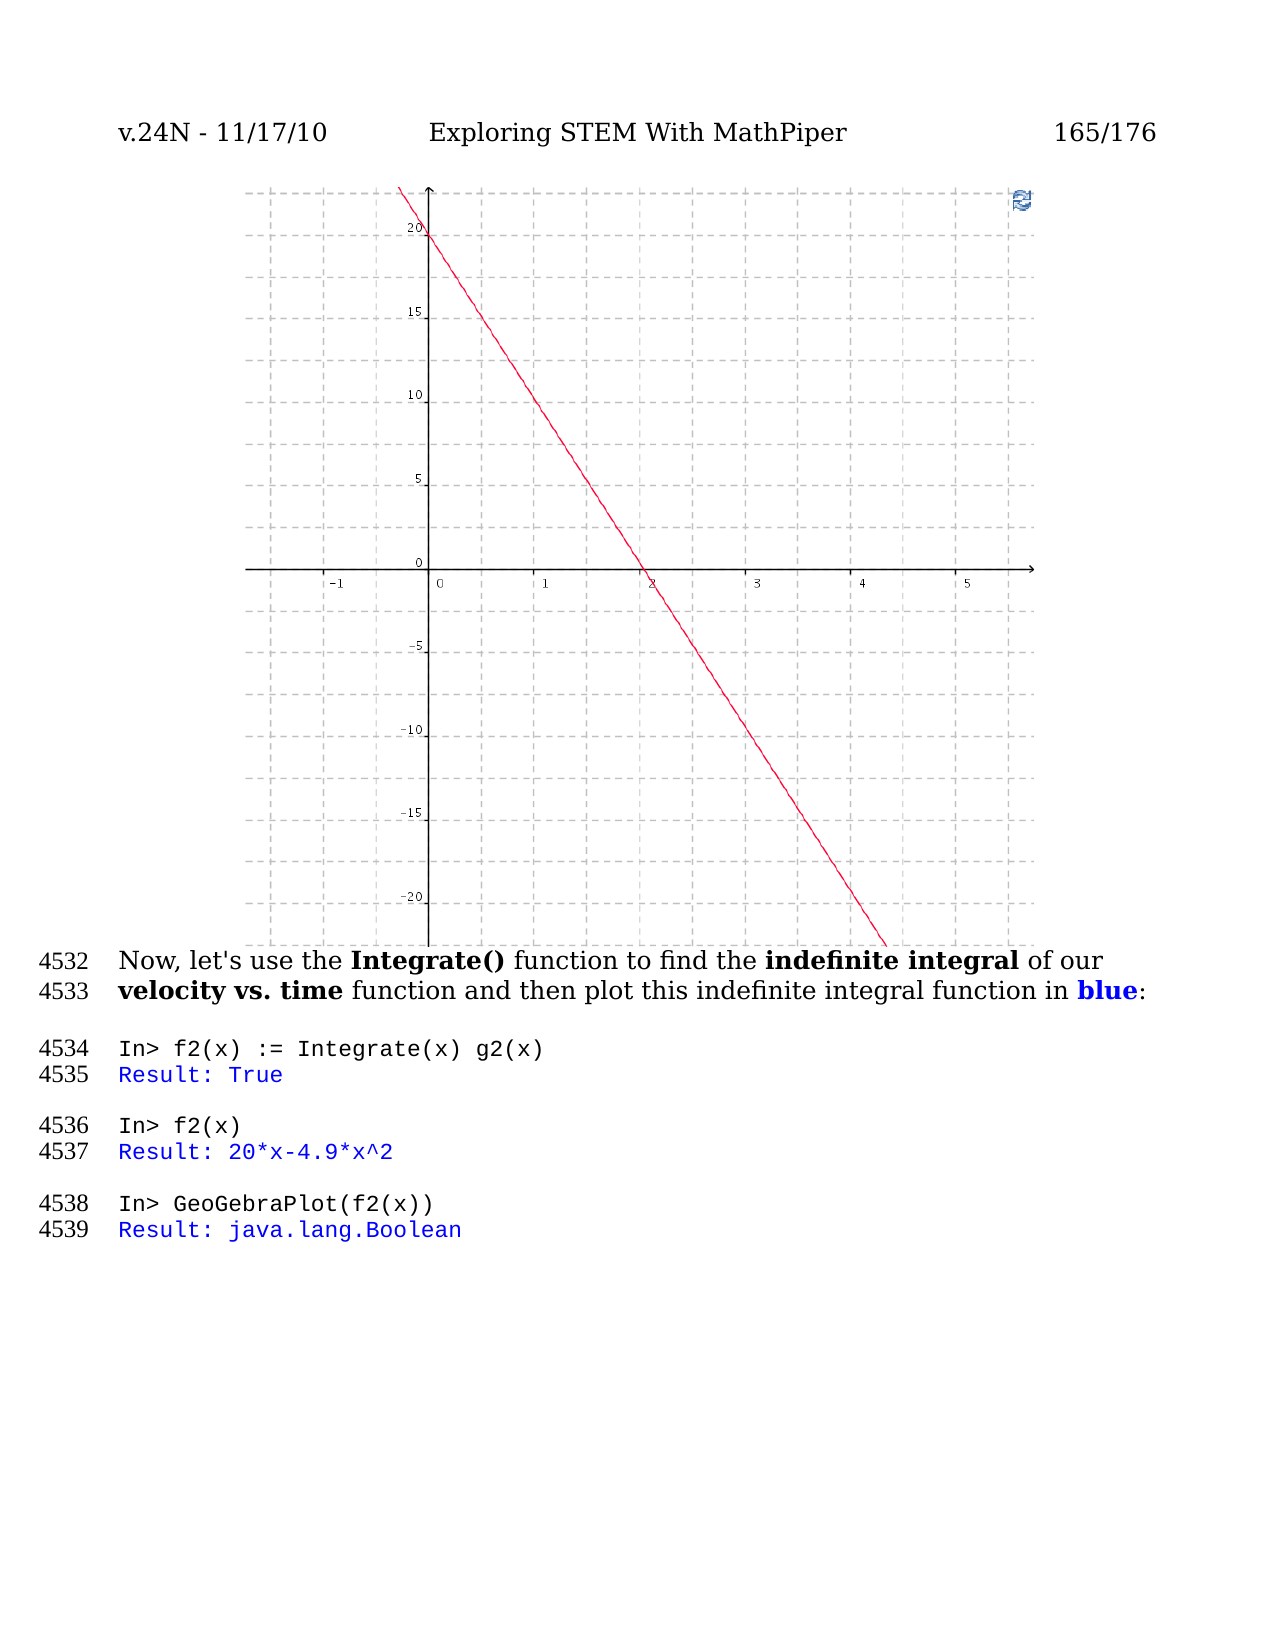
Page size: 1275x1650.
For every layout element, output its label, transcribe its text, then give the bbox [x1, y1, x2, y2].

text In> f2(x) [118, 1115, 1157, 1141]
text Result: java.lang.Boolean [118, 1218, 1157, 1244]
text Result: True [118, 1063, 1157, 1089]
text In> GeoGebraPlot(f2(x)) [118, 1193, 1157, 1218]
text Now, let's use the Integrate() function to find the indefinite integral of our velocity vs. time function and then plot this indefinite integral function in blue: [118, 882, 1157, 1005]
text Result: 20*x-4.9*x^2 [118, 1141, 1157, 1167]
picture [245, 187, 1034, 947]
text In> f2(x) := Integrate(x) g2(x) [118, 1037, 1157, 1063]
